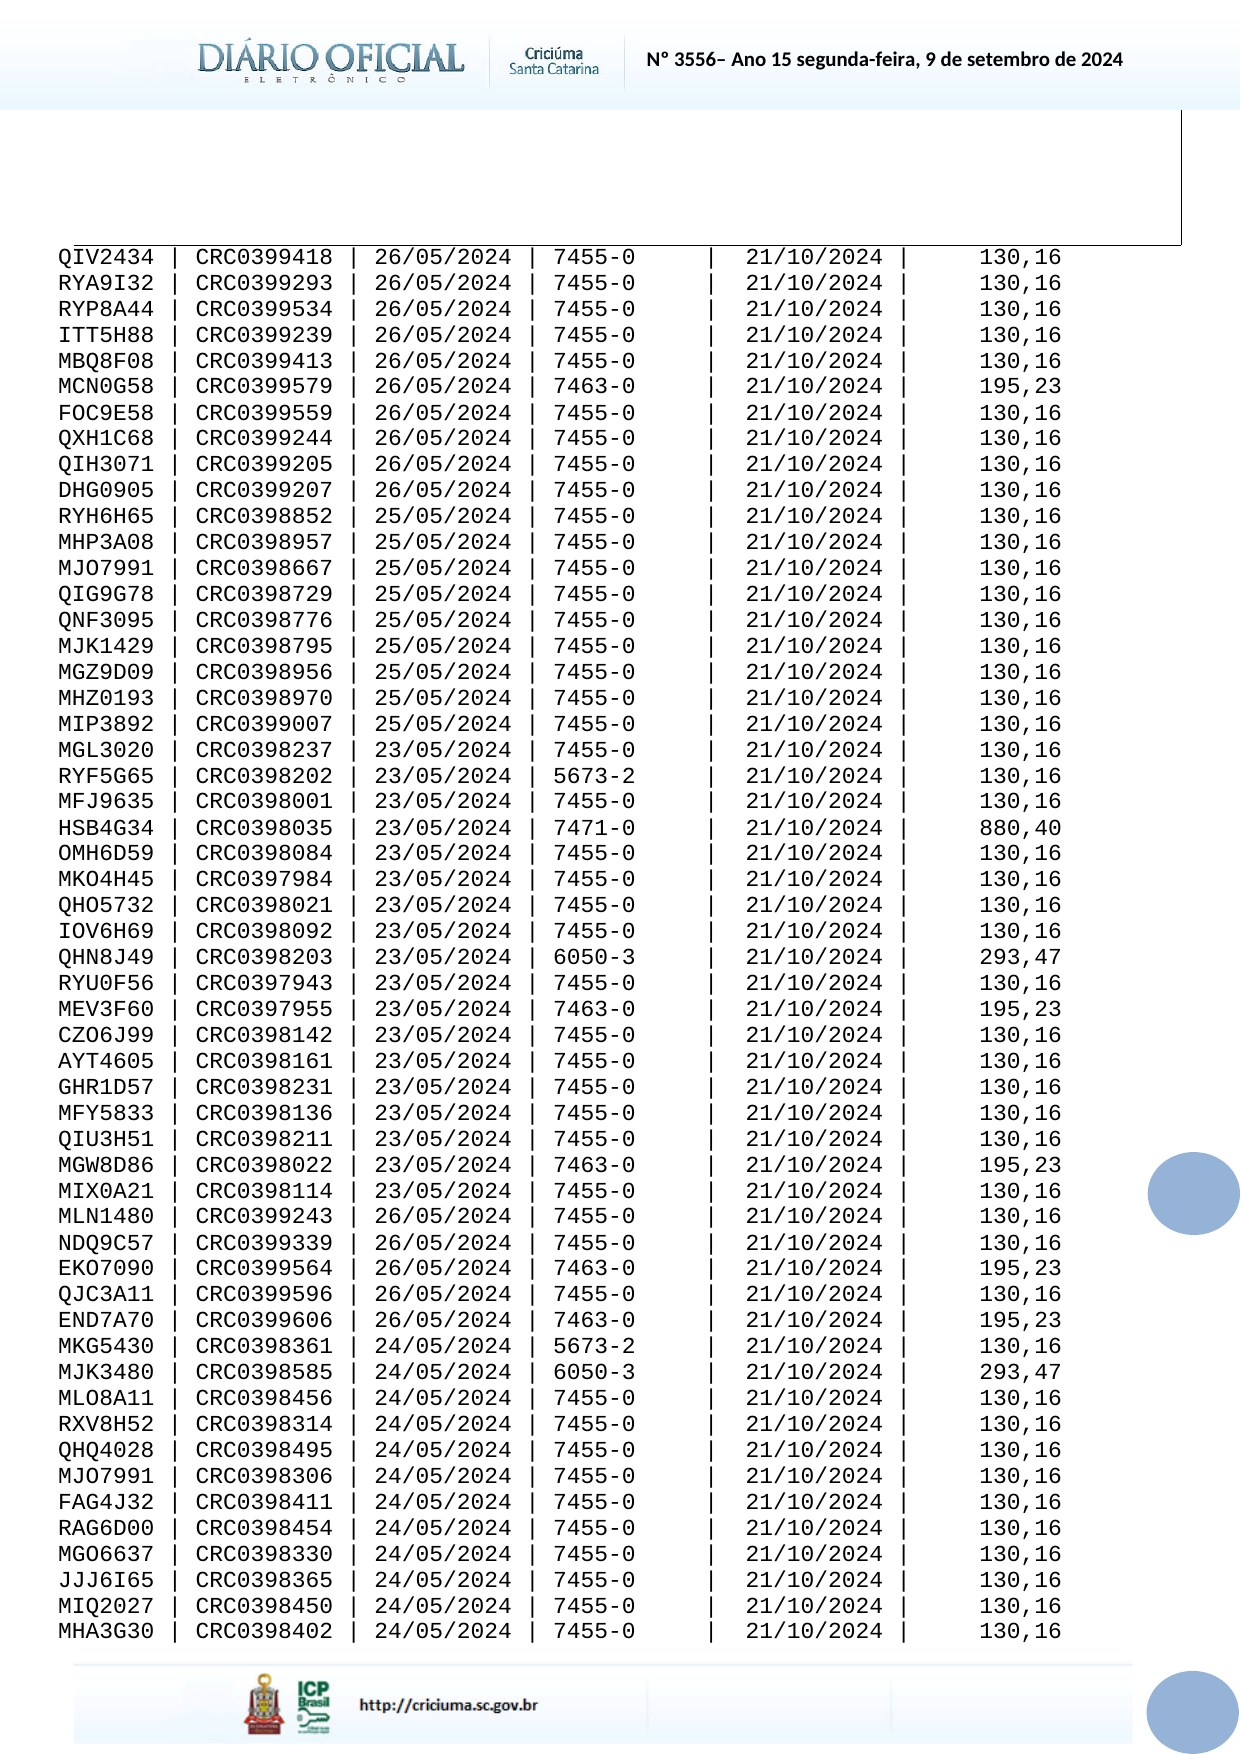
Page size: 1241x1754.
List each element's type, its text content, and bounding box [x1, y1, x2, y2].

text FOC9E58 | CRC0399559 | 26/05/2024 | 7455-0 | 21/10/2024 | 130,16 [44, 401, 1181, 427]
text CZO6J99 | CRC0398142 | 23/05/2024 | 7455-0 | 21/10/2024 | 130,16 [44, 1023, 1181, 1049]
text MJK3480 | CRC0398585 | 24/05/2024 | 6050-3 | 21/10/2024 | 293,47 [44, 1361, 1181, 1386]
text GHR1D57 | CRC0398231 | 23/05/2024 | 7455-0 | 21/10/2024 | 130,16 [44, 1075, 1181, 1101]
text AYT4605 | CRC0398161 | 23/05/2024 | 7455-0 | 21/10/2024 | 130,16 [44, 1049, 1181, 1075]
text QHN8J49 | CRC0398203 | 23/05/2024 | 6050-3 | 21/10/2024 | 293,47 [44, 946, 1181, 971]
text QIV2434 | CRC0399418 | 26/05/2024 | 7455-0 | 21/10/2024 | 130,16 [44, 245, 1181, 271]
text MBQ8F08 | CRC0399413 | 26/05/2024 | 7455-0 | 21/10/2024 | 130,16 [44, 349, 1181, 375]
text QIU3H51 | CRC0398211 | 23/05/2024 | 7455-0 | 21/10/2024 | 130,16 [44, 1127, 1181, 1153]
text MFY5833 | CRC0398136 | 23/05/2024 | 7455-0 | 21/10/2024 | 130,16 [44, 1101, 1181, 1127]
text RYH6H65 | CRC0398852 | 25/05/2024 | 7455-0 | 21/10/2024 | 130,16 [44, 504, 1181, 531]
text MGO6637 | CRC0398330 | 24/05/2024 | 7455-0 | 21/10/2024 | 130,16 [44, 1542, 1181, 1568]
text MHZ0193 | CRC0398970 | 25/05/2024 | 7455-0 | 21/10/2024 | 130,16 [44, 686, 1181, 712]
text IOV6H69 | CRC0398092 | 23/05/2024 | 7455-0 | 21/10/2024 | 130,16 [44, 919, 1181, 946]
text MFJ9635 | CRC0398001 | 23/05/2024 | 7455-0 | 21/10/2024 | 130,16 [44, 790, 1181, 816]
text QXH1C68 | CRC0399244 | 26/05/2024 | 7455-0 | 21/10/2024 | 130,16 [44, 427, 1181, 453]
text QIG9G78 | CRC0398729 | 25/05/2024 | 7455-0 | 21/10/2024 | 130,16 [44, 582, 1181, 608]
text JJJ6I65 | CRC0398365 | 24/05/2024 | 7455-0 | 21/10/2024 | 130,16 [44, 1568, 1181, 1594]
text RXV8H52 | CRC0398314 | 24/05/2024 | 7455-0 | 21/10/2024 | 130,16 [44, 1412, 1181, 1438]
text MIX0A21 | CRC0398114 | 23/05/2024 | 7455-0 | 21/10/2024 | 130,16 [44, 1179, 1150, 1205]
text MKG5430 | CRC0398361 | 24/05/2024 | 5673-2 | 21/10/2024 | 130,16 [44, 1334, 1181, 1361]
text RAG6D00 | CRC0398454 | 24/05/2024 | 7455-0 | 21/10/2024 | 130,16 [44, 1516, 1181, 1542]
text RYP8A44 | CRC0399534 | 26/05/2024 | 7455-0 | 21/10/2024 | 130,16 [44, 297, 1181, 323]
text MGL3020 | CRC0398237 | 23/05/2024 | 7455-0 | 21/10/2024 | 130,16 [44, 738, 1181, 764]
text MIQ2027 | CRC0398450 | 24/05/2024 | 7455-0 | 21/10/2024 | 130,16 [44, 1594, 1181, 1620]
text RYA9I32 | CRC0399293 | 26/05/2024 | 7455-0 | 21/10/2024 | 130,16 [44, 271, 1181, 297]
text QIH3071 | CRC0399205 | 26/05/2024 | 7455-0 | 21/10/2024 | 130,16 [44, 453, 1181, 479]
text QNF3095 | CRC0398776 | 25/05/2024 | 7455-0 | 21/10/2024 | 130,16 [44, 608, 1181, 634]
text MIP3892 | CRC0399007 | 25/05/2024 | 7455-0 | 21/10/2024 | 130,16 [44, 712, 1181, 738]
text DHG0905 | CRC0399207 | 26/05/2024 | 7455-0 | 21/10/2024 | 130,16 [44, 479, 1181, 504]
text QJC3A11 | CRC0399596 | 26/05/2024 | 7455-0 | 21/10/2024 | 130,16 [44, 1283, 1181, 1309]
text RYU0F56 | CRC0397943 | 23/05/2024 | 7455-0 | 21/10/2024 | 130,16 [44, 971, 1181, 997]
text EKO7090 | CRC0399564 | 26/05/2024 | 7463-0 | 21/10/2024 | 195,23 [44, 1257, 1181, 1283]
text MHP3A08 | CRC0398957 | 25/05/2024 | 7455-0 | 21/10/2024 | 130,16 [44, 531, 1181, 556]
text QHO5732 | CRC0398021 | 23/05/2024 | 7455-0 | 21/10/2024 | 130,16 [44, 894, 1181, 919]
text MCN0G58 | CRC0399579 | 26/05/2024 | 7463-0 | 21/10/2024 | 195,23 [44, 375, 1181, 401]
text END7A70 | CRC0399606 | 26/05/2024 | 7463-0 | 21/10/2024 | 195,23 [44, 1309, 1181, 1334]
text MLO8A11 | CRC0398456 | 24/05/2024 | 7455-0 | 21/10/2024 | 130,16 [44, 1386, 1181, 1412]
text MLN1480 | CRC0399243 | 26/05/2024 | 7455-0 | 21/10/2024 | 130,16 [44, 1205, 1171, 1231]
text MEV3F60 | CRC0397955 | 23/05/2024 | 7463-0 | 21/10/2024 | 195,23 [44, 997, 1181, 1023]
text RYF5G65 | CRC0398202 | 23/05/2024 | 5673-2 | 21/10/2024 | 130,16 [44, 764, 1181, 790]
text OMH6D59 | CRC0398084 | 23/05/2024 | 7455-0 | 21/10/2024 | 130,16 [44, 842, 1181, 868]
text MJK1429 | CRC0398795 | 25/05/2024 | 7455-0 | 21/10/2024 | 130,16 [44, 634, 1181, 660]
text MGZ9D09 | CRC0398956 | 25/05/2024 | 7455-0 | 21/10/2024 | 130,16 [44, 660, 1181, 686]
text FAG4J32 | CRC0398411 | 24/05/2024 | 7455-0 | 21/10/2024 | 130,16 [44, 1490, 1181, 1516]
text MJO7991 | CRC0398306 | 24/05/2024 | 7455-0 | 21/10/2024 | 130,16 [44, 1464, 1181, 1490]
text HSB4G34 | CRC0398035 | 23/05/2024 | 7471-0 | 21/10/2024 | 880,40 [44, 816, 1181, 842]
text MHA3G30 | CRC0398402 | 24/05/2024 | 7455-0 | 21/10/2024 | 130,16 [44, 1620, 1181, 1646]
text MJO7991 | CRC0398667 | 25/05/2024 | 7455-0 | 21/10/2024 | 130,16 [44, 556, 1181, 582]
text NDQ9C57 | CRC0399339 | 26/05/2024 | 7455-0 | 21/10/2024 | 130,16 [44, 1231, 1181, 1257]
text MGW8D86 | CRC0398022 | 23/05/2024 | 7463-0 | 21/10/2024 | 195,23 [44, 1153, 1180, 1179]
text MKO4H45 | CRC0397984 | 23/05/2024 | 7455-0 | 21/10/2024 | 130,16 [44, 868, 1181, 894]
text QHQ4028 | CRC0398495 | 24/05/2024 | 7455-0 | 21/10/2024 | 130,16 [44, 1438, 1181, 1464]
text ITT5H88 | CRC0399239 | 26/05/2024 | 7455-0 | 21/10/2024 | 130,16 [44, 323, 1181, 349]
